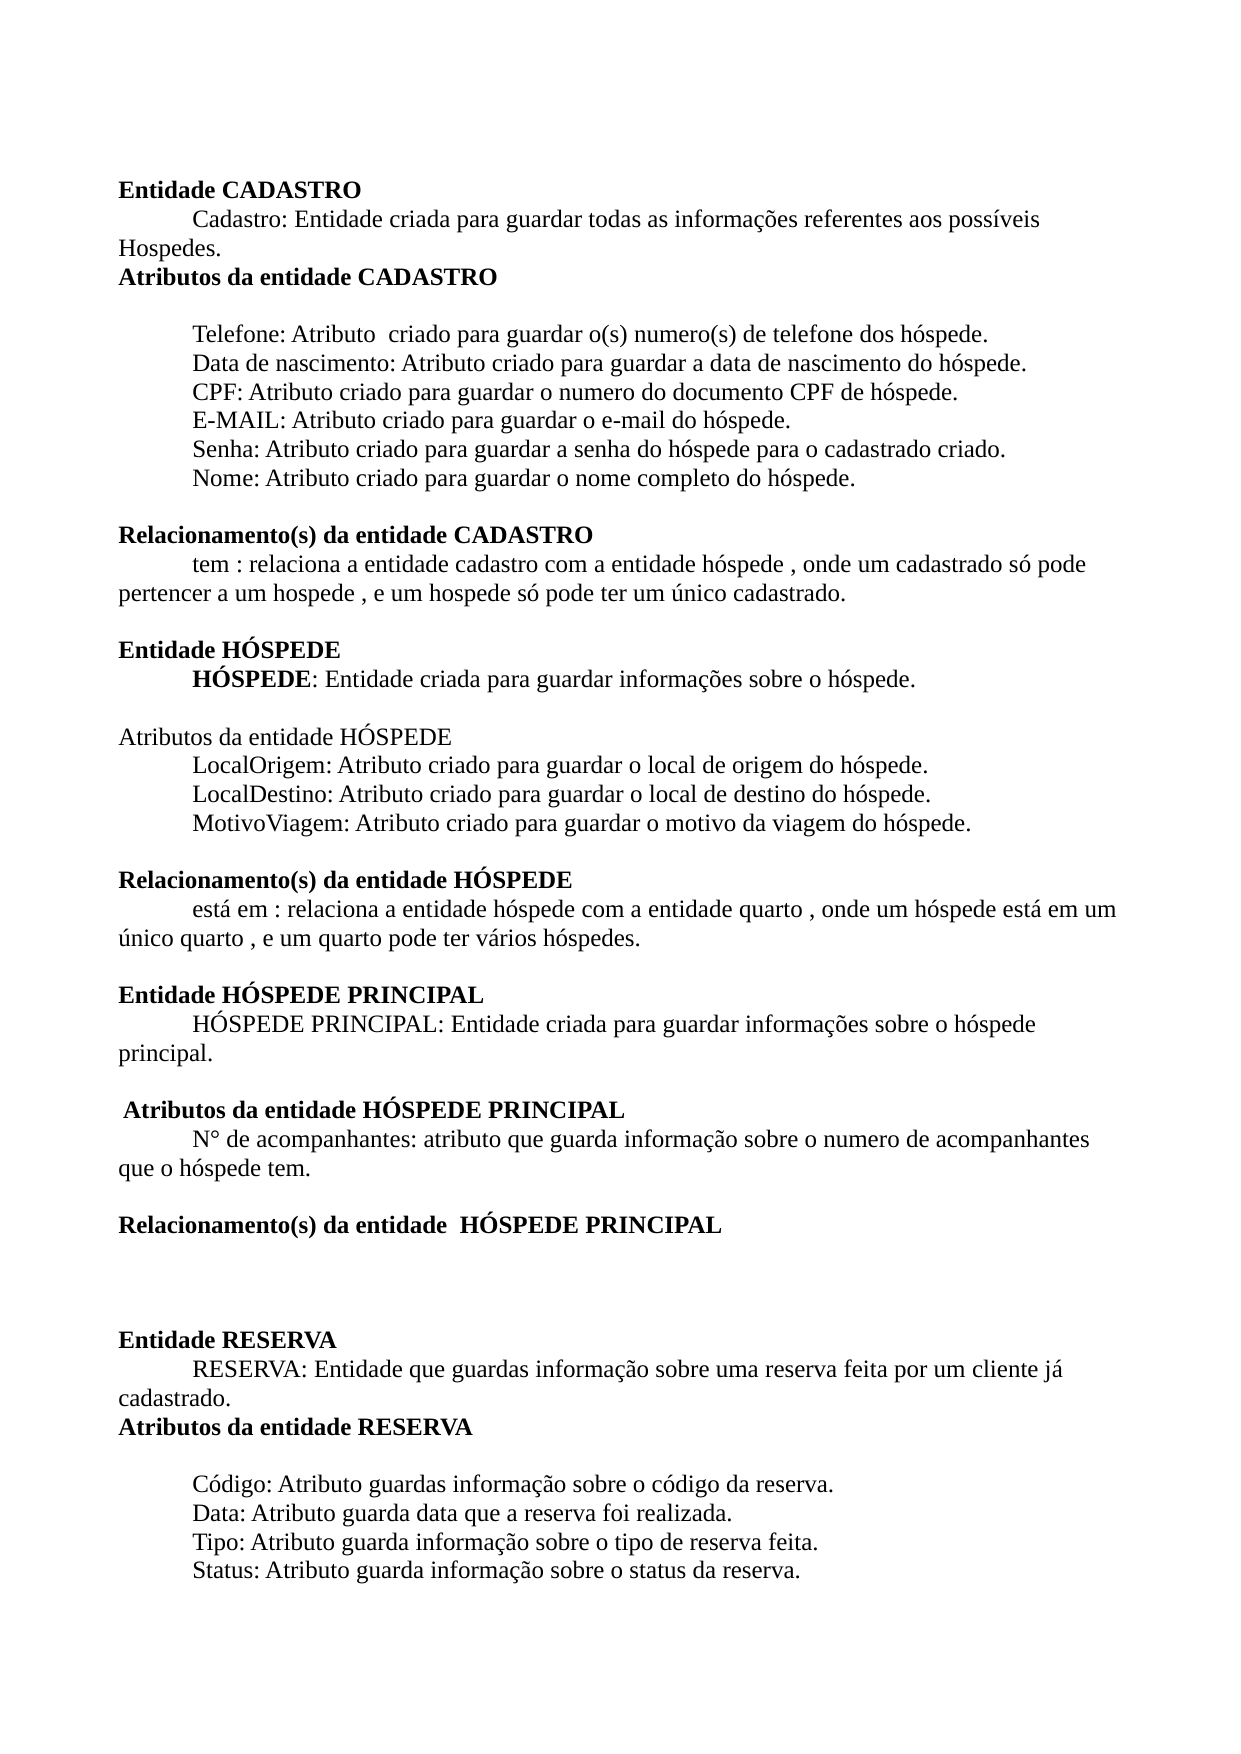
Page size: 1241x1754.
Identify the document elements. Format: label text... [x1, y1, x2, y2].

text Relacionamento(s) da entidade HÓSPEDE [118, 866, 1122, 894]
text Entidade CADASTRO [118, 176, 1122, 204]
text Relacionamento(s) da entidade CADASTRO [118, 521, 1122, 549]
text Tipo: Atributo guarda informação sobre o tipo de reserva feita. [118, 1527, 1122, 1556]
text Senha: Atributo criado para guardar a senha do hóspede para o cadastrado criado. [118, 434, 1122, 463]
text Atributos da entidade HÓSPEDE [118, 722, 1122, 751]
text CPF: Atributo criado para guardar o numero do documento CPF de hóspede. [118, 377, 1122, 406]
text LocalDestino: Atributo criado para guardar o local de destino do hóspede. [118, 779, 1122, 808]
text Telefone: Atributo criado para guardar o(s) numero(s) de telefone dos hóspede. [118, 319, 1122, 348]
text HÓSPEDE: Entidade criada para guardar informações sobre o hóspede. [118, 664, 1122, 693]
text N° de acompanhantes: atributo que guarda informação sobre o numero de acompanhantes que o hóspede tem. [118, 1124, 1122, 1182]
text Código: Atributo guardas informação sobre o código da reserva. [118, 1469, 1122, 1498]
text Cadastro: Entidade criada para guardar todas as informações referentes aos possíveis Hospedes. [118, 204, 1122, 262]
text Data: Atributo guarda data que a reserva foi realizada. [118, 1498, 1122, 1527]
text Nome: Atributo criado para guardar o nome completo do hóspede. [118, 463, 1122, 492]
text Entidade RESERVA [118, 1326, 1122, 1354]
text Relacionamento(s) da entidade HÓSPEDE PRINCIPAL [118, 1211, 1122, 1239]
text HÓSPEDE PRINCIPAL: Entidade criada para guardar informações sobre o hóspede principal. [118, 1009, 1122, 1067]
text MotivoViagem: Atributo criado para guardar o motivo da viagem do hóspede. [118, 808, 1122, 837]
text está em : relaciona a entidade hóspede com a entidade quarto , onde um hóspede está em um único quarto , e um quarto pode ter vários hóspedes. [118, 894, 1122, 952]
text LocalOrigem: Atributo criado para guardar o local de origem do hóspede. [118, 751, 1122, 779]
text Atributos da entidade RESERVA [118, 1412, 1122, 1441]
text tem : relaciona a entidade cadastro com a entidade hóspede , onde um cadastrado só pode pertencer a um hospede , e um hospede só pode ter um único cadastrado. [118, 549, 1122, 607]
text Status: Atributo guarda informação sobre o status da reserva. [118, 1556, 1122, 1584]
text Entidade HÓSPEDE PRINCIPAL [118, 981, 1122, 1009]
text RESERVA: Entidade que guardas informação sobre uma reserva feita por um cliente já cadastrado. [118, 1354, 1122, 1412]
text Atributos da entidade HÓSPEDE PRINCIPAL [118, 1096, 1122, 1124]
text E-MAIL: Atributo criado para guardar o e-mail do hóspede. [118, 406, 1122, 434]
text Atributos da entidade CADASTRO [118, 262, 1122, 291]
text Data de nascimento: Atributo criado para guardar a data de nascimento do hóspede. [118, 348, 1122, 377]
text Entidade HÓSPEDE [118, 636, 1122, 664]
